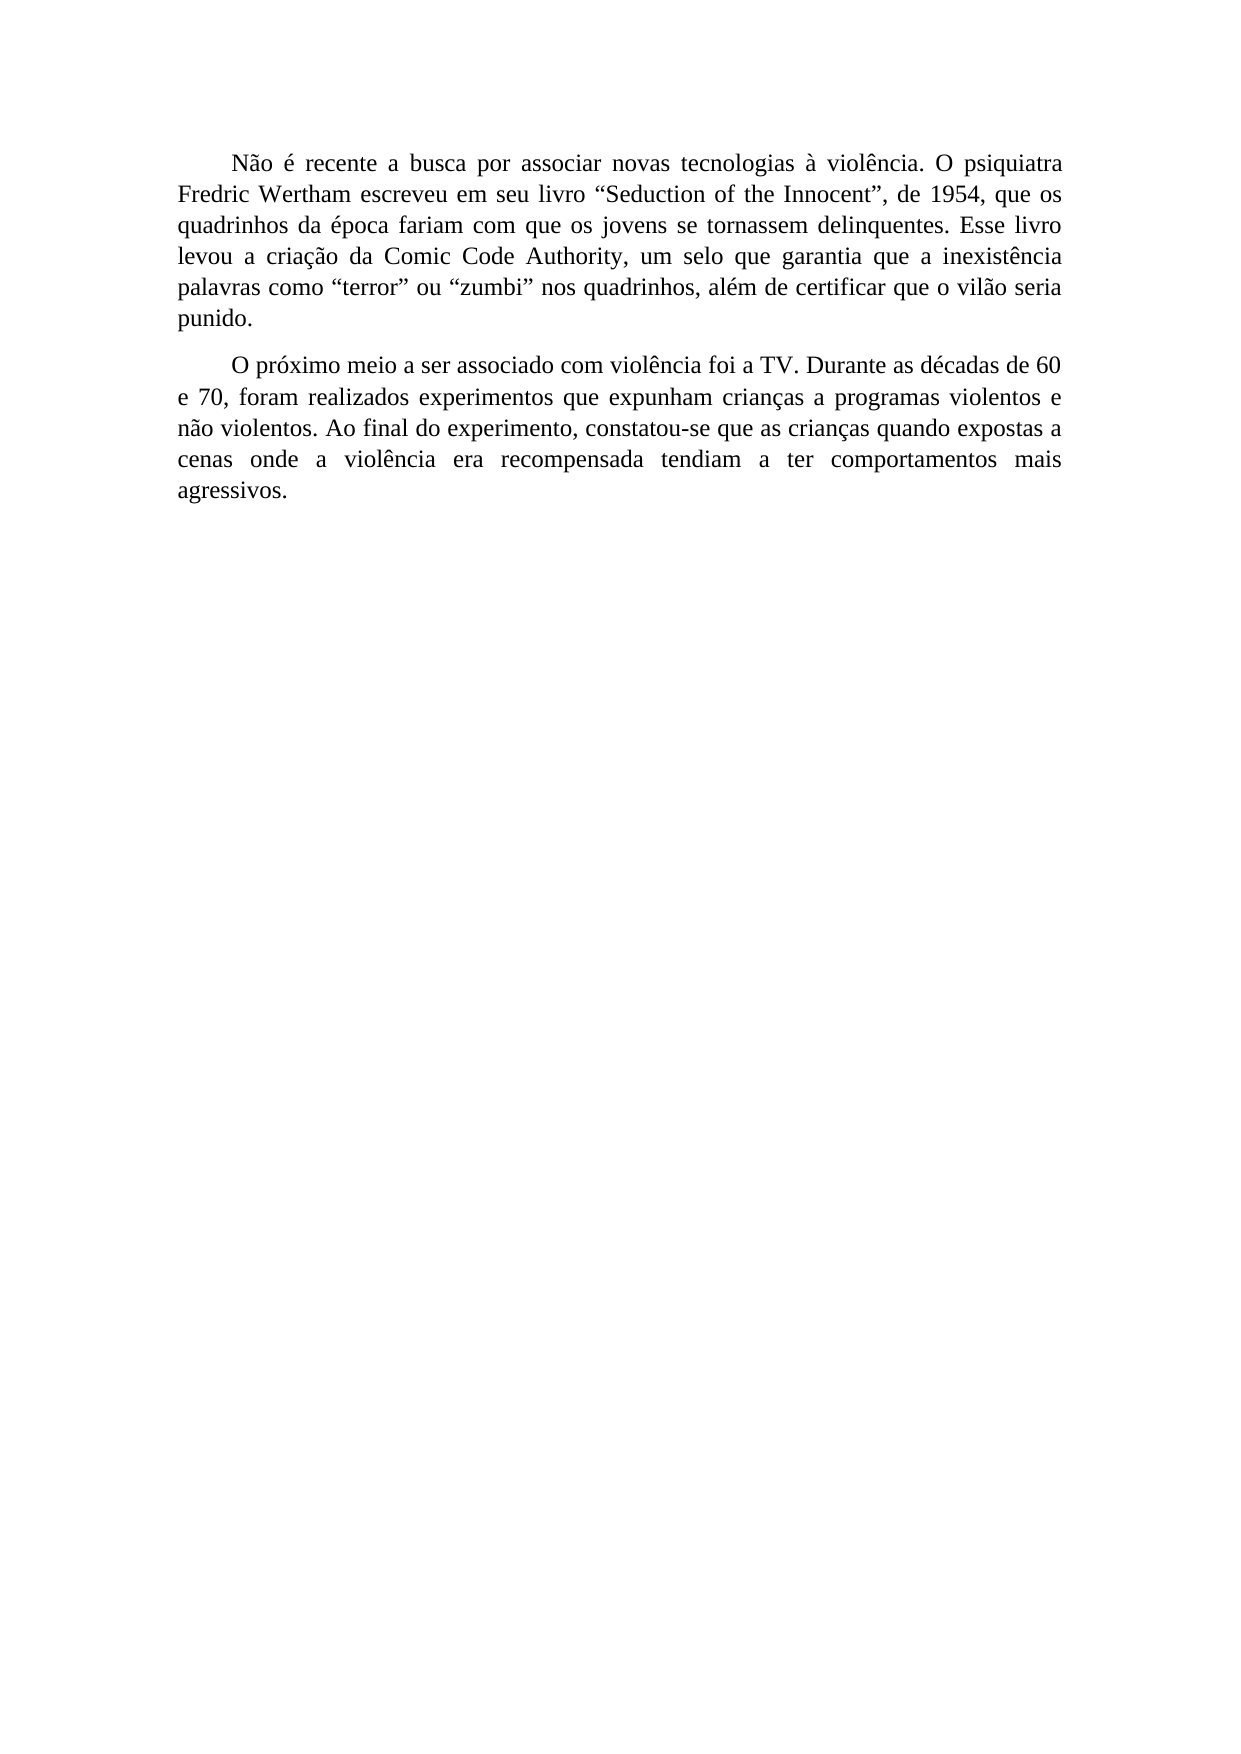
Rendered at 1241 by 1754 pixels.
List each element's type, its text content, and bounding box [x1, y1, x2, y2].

text Não é recente a busca por associar novas tecnologias à violência. O psiquiatra Fredric Wertham escreveu em seu livro “Seduction of the Innocent”, de 1954, que os quadrinhos da época fariam com que os jovens se tornassem delinquentes. Esse livro levou a criação da Comic Code Authority, um selo que garantia que a inexistência palavras como “terror” ou “zumbi” nos quadrinhos, além de certificar que o vilão seria punido. [177, 148, 1063, 332]
text O próximo meio a ser associado com violência foi a TV. Durante as décadas de 60 e 70, foram realizados experimentos que expunham crianças a programas violentos e não violentos. Ao final do experimento, constatou-se que as crianças quando expostas a cenas onde a violência era recompensada tendiam a ter comportamentos mais agressivos. [177, 351, 1063, 503]
